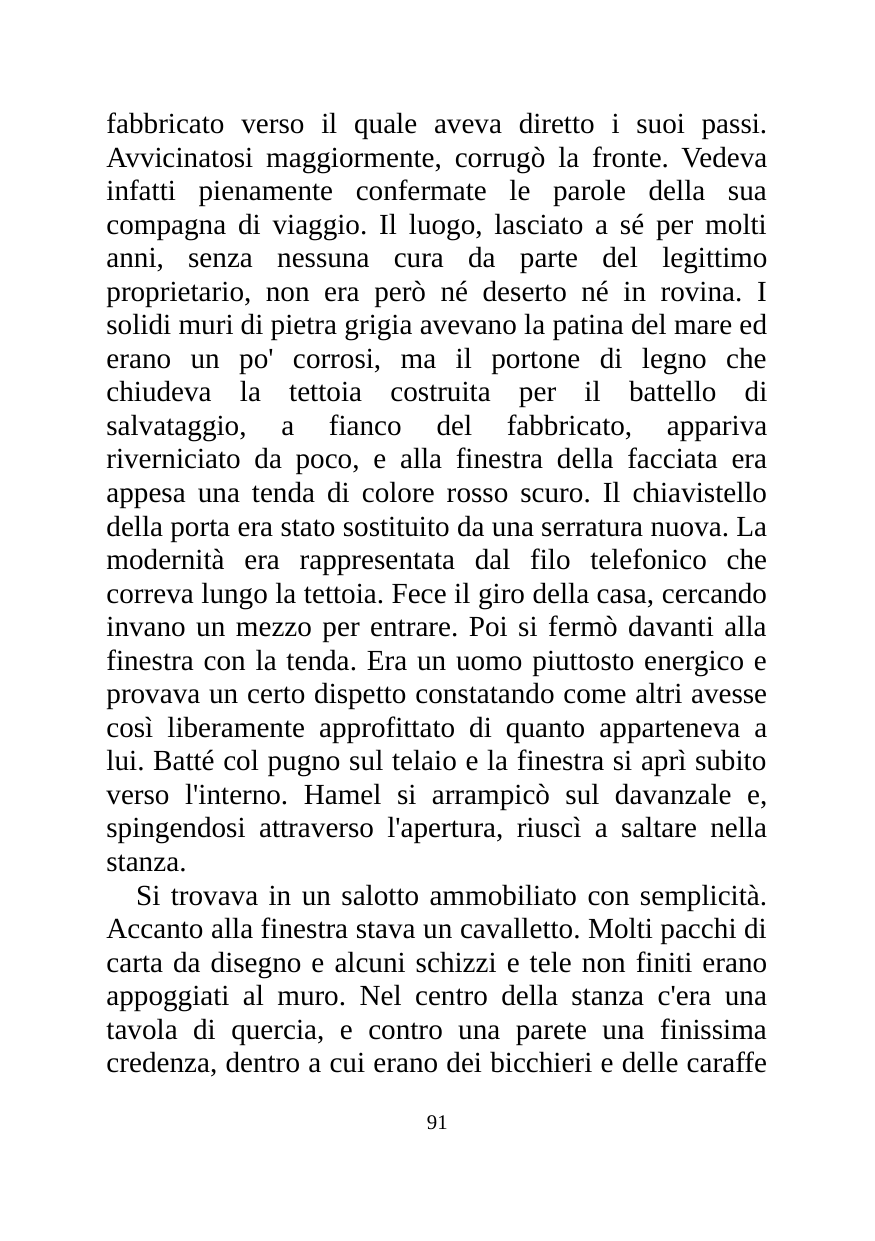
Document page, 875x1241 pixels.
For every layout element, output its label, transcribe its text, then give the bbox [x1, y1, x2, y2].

text Si trovava in un salotto ammobiliato con semplicità. Accanto alla finestra stava un cavalletto. Molti pacchi di carta da disegno e alcuni schizzi e tele non finiti erano appoggiati al muro. Nel centro della stanza c'era una tavola di quercia, e contro una parete una finissima credenza, dentro a cui erano dei bicchieri e delle caraffe [106, 878, 768, 1079]
text fabbricato verso il quale aveva diretto i suoi passi. Avvicinatosi maggiormente, corrugò la fronte. Vedeva infatti pienamente confermate le parole della sua compagna di viaggio. Il luogo, lasciato a sé per molti anni, senza nessuna cura da parte del legittimo proprietario, non era però né deserto né in rovina. I solidi muri di pietra grigia avevano la patina del mare ed erano un po' corrosi, ma il portone di legno che chiudeva la tettoia costruita per il battello di salvataggio, a fianco del fabbricato, appariva riverniciato da poco, e alla finestra della facciata era appesa una tenda di colore rosso scuro. Il chiavistello della porta era stato sostituito da una serratura nuova. La modernità era rappresentata dal filo telefonico che correva lungo la tettoia. Fece il giro della casa, cercando invano un mezzo per entrare. Poi si fermò davanti alla finestra con la tenda. Era un uomo piuttosto energico e provava un certo dispetto constatando come altri avesse così liberamente approfittato di quanto apparteneva a lui. Batté col pugno sul telaio e la finestra si aprì subito verso l'interno. Hamel si arrampicò sul davanzale e, spingendosi attraverso l'apertura, riuscì a saltare nella stanza. [106, 106, 768, 878]
